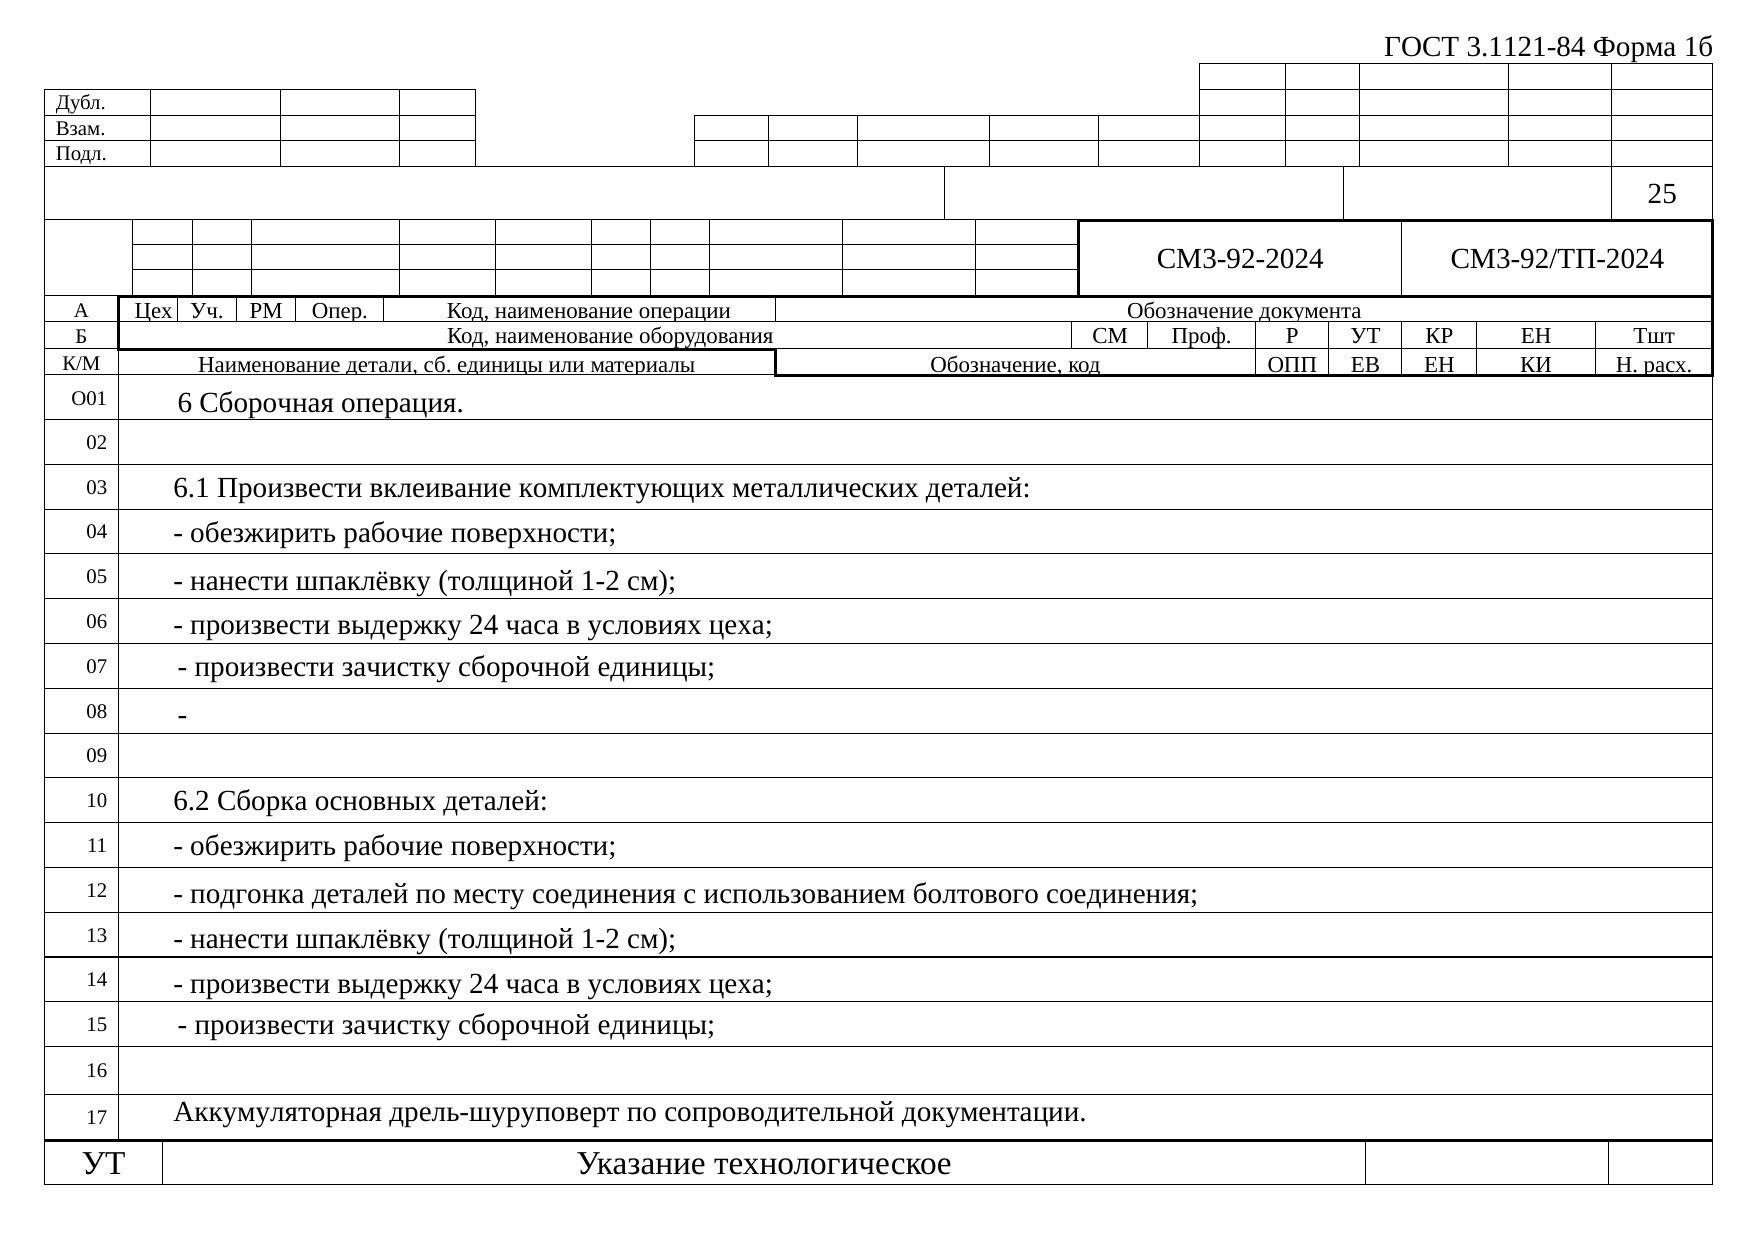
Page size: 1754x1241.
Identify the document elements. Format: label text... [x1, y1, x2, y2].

table_cell 13 [45, 913, 118, 956]
table_cell [1612, 116, 1712, 140]
table_cell [1360, 141, 1508, 166]
table_cell [858, 141, 989, 166]
table_cell К/М [45, 349, 118, 374]
table_cell - произвести зачистку сборочной единицы; [119, 1002, 1712, 1046]
table_cell 6.1 Произвести вклеивание комплектующих металлических деталей: [119, 465, 1712, 508]
table_cell [710, 245, 842, 269]
table_cell А [45, 296, 117, 321]
table_cell СМ [1072, 322, 1147, 348]
table_cell [45, 220, 132, 294]
table_cell [769, 116, 857, 140]
table_cell 12 [45, 868, 118, 912]
table_cell [695, 116, 768, 140]
table_cell [45, 167, 944, 219]
table_cell Указание технологическое [163, 1142, 1365, 1183]
table_cell Проф. [1148, 322, 1255, 348]
table_cell [281, 116, 399, 140]
table_cell Обозначение, код [777, 349, 1255, 374]
table_header [1200, 64, 1285, 89]
table_cell Б [45, 322, 117, 348]
table_cell - нанести шпаклёвку (толщиной 1-2 см); [119, 913, 1712, 956]
table_cell [769, 141, 857, 166]
table_cell [252, 245, 399, 269]
table_cell [193, 270, 251, 294]
table_cell [1366, 1142, 1608, 1183]
table_cell Код, наименование оборудования [120, 322, 1071, 348]
table_cell [651, 220, 709, 244]
table_cell [945, 167, 1343, 219]
table_cell [1286, 141, 1359, 166]
table_header [1612, 64, 1712, 89]
table_cell ЕН [1402, 349, 1476, 374]
table_cell [193, 220, 251, 244]
table_cell [1099, 141, 1199, 166]
table_cell 05 [45, 554, 118, 598]
table_header [44, 63, 1199, 89]
table_cell [119, 1047, 1712, 1093]
table_cell [990, 89, 1098, 114]
table_cell ЕН [1477, 322, 1595, 348]
table_cell 25 [1612, 167, 1712, 219]
table_cell [1286, 116, 1359, 140]
table_cell 06 [45, 599, 118, 643]
table_cell [857, 89, 990, 114]
table_cell [976, 245, 1077, 269]
table_cell [1200, 116, 1285, 140]
table_cell 09 [45, 734, 118, 777]
table_cell [119, 420, 1712, 464]
table_cell Код, наименование операции [384, 298, 775, 321]
table_cell УТ [45, 1142, 162, 1183]
table_cell Подл. [45, 141, 150, 166]
table_cell ОПП [1256, 349, 1328, 374]
table_cell РМ [237, 298, 295, 321]
table_cell [1612, 141, 1712, 166]
table_cell 15 [45, 1002, 118, 1046]
table_cell Аккумуляторная дрель-шуруповерт по сопроводительной документации. [119, 1095, 1712, 1139]
table_cell 6 Сборочная операция. [119, 375, 1712, 419]
table_cell [976, 220, 1077, 244]
table_cell [1099, 89, 1199, 114]
table_cell [400, 116, 475, 140]
table_cell [151, 141, 280, 166]
table_cell [695, 141, 768, 166]
table_cell КИ [1477, 349, 1595, 374]
table_cell [1509, 116, 1611, 140]
table_cell [133, 220, 192, 244]
table_cell - произвести выдержку 24 часа в условиях цеха; [119, 599, 1712, 643]
table_cell [400, 141, 475, 166]
table_cell - произвести зачистку сборочной единицы; [119, 644, 1712, 688]
table_cell Взам. [45, 116, 150, 140]
table_cell СМ3-92-2024 [1080, 222, 1401, 294]
table_cell [768, 89, 857, 114]
table_header [1360, 64, 1508, 89]
table_cell 03 [45, 465, 118, 508]
table_cell [496, 270, 591, 294]
table_cell [592, 220, 650, 244]
table_cell УТ [1329, 322, 1401, 348]
table_cell Уч. [178, 298, 236, 321]
table_cell 11 [45, 823, 118, 867]
table_cell [710, 220, 842, 244]
table_cell 10 [45, 778, 118, 822]
table_cell [1360, 116, 1508, 140]
table_cell 04 [45, 510, 118, 553]
table_cell [133, 270, 192, 294]
table_cell [1286, 90, 1359, 114]
table_cell СМ3-92/ТП-2024 [1402, 222, 1711, 294]
table_cell [151, 90, 280, 114]
table_cell [496, 220, 591, 244]
table_cell - произвести выдержку 24 часа в условиях цеха; [119, 958, 1712, 1001]
table_cell [1344, 167, 1611, 219]
table_cell Обозначение документа [776, 298, 1711, 321]
table_cell [651, 270, 709, 294]
table_cell ЕВ [1329, 349, 1401, 374]
table_cell 07 [45, 644, 118, 688]
table_cell Тшт [1596, 322, 1711, 348]
table_cell О01 [45, 375, 118, 419]
table_cell [1509, 90, 1611, 114]
table_cell [1360, 90, 1508, 114]
table_cell Наименование детали, сб. единицы или материалы [119, 351, 774, 374]
table_cell [1200, 90, 1285, 114]
table_cell Р [1256, 322, 1328, 348]
table_cell [976, 270, 1077, 294]
table_cell 08 [45, 689, 118, 732]
table_cell 17 [45, 1095, 118, 1139]
table_cell Цех [120, 298, 177, 321]
table_cell [990, 141, 1098, 166]
table_cell [400, 90, 475, 114]
table_cell [476, 89, 694, 114]
table_cell [133, 245, 192, 269]
table_cell - подгонка деталей по месту соединения с использованием болтового соединения; [119, 868, 1712, 912]
table_cell [858, 116, 989, 140]
table_cell [400, 220, 495, 244]
table_cell [1200, 141, 1285, 166]
table_cell [400, 245, 495, 269]
table_cell [400, 270, 495, 294]
table_cell [496, 245, 591, 269]
table_cell [119, 734, 1712, 777]
table_cell Опер. [296, 298, 383, 321]
table_cell - обезжирить рабочие поверхности; [119, 510, 1712, 553]
table_cell [990, 116, 1098, 140]
table_cell КР [1402, 322, 1476, 348]
table_cell 14 [45, 958, 118, 1001]
table_header [1509, 64, 1611, 89]
table_cell [281, 141, 399, 166]
table_cell [252, 270, 399, 294]
table_cell [592, 245, 650, 269]
table_cell 6.2 Сборка основных деталей: [119, 778, 1712, 822]
table_cell [281, 90, 399, 114]
table_cell [151, 116, 280, 140]
table_cell [843, 270, 975, 294]
table_cell - нанести шпаклёвку (толщиной 1-2 см); [119, 554, 1712, 598]
text ГОСТ 3.1121-84 Форма 1б [74, 29, 1713, 63]
table_cell - обезжирить рабочие поверхности; [119, 823, 1712, 867]
table_cell [651, 245, 709, 269]
table_cell [1509, 141, 1611, 166]
table_cell [1609, 1142, 1712, 1183]
table_cell - [119, 689, 1712, 732]
table_cell [710, 270, 842, 294]
table_cell [1612, 90, 1712, 114]
table_cell [252, 220, 399, 244]
table_cell [1099, 116, 1199, 140]
table_cell [193, 245, 251, 269]
table_cell Дубл. [45, 90, 150, 114]
table_cell 02 [45, 420, 118, 464]
table_cell Н. расх. [1596, 349, 1711, 374]
table_cell [843, 245, 975, 269]
table_header [1286, 64, 1359, 89]
table_cell [592, 270, 650, 294]
table_cell [843, 220, 975, 244]
table_cell 16 [45, 1047, 118, 1093]
table_cell [695, 89, 768, 114]
table_cell [476, 115, 694, 166]
